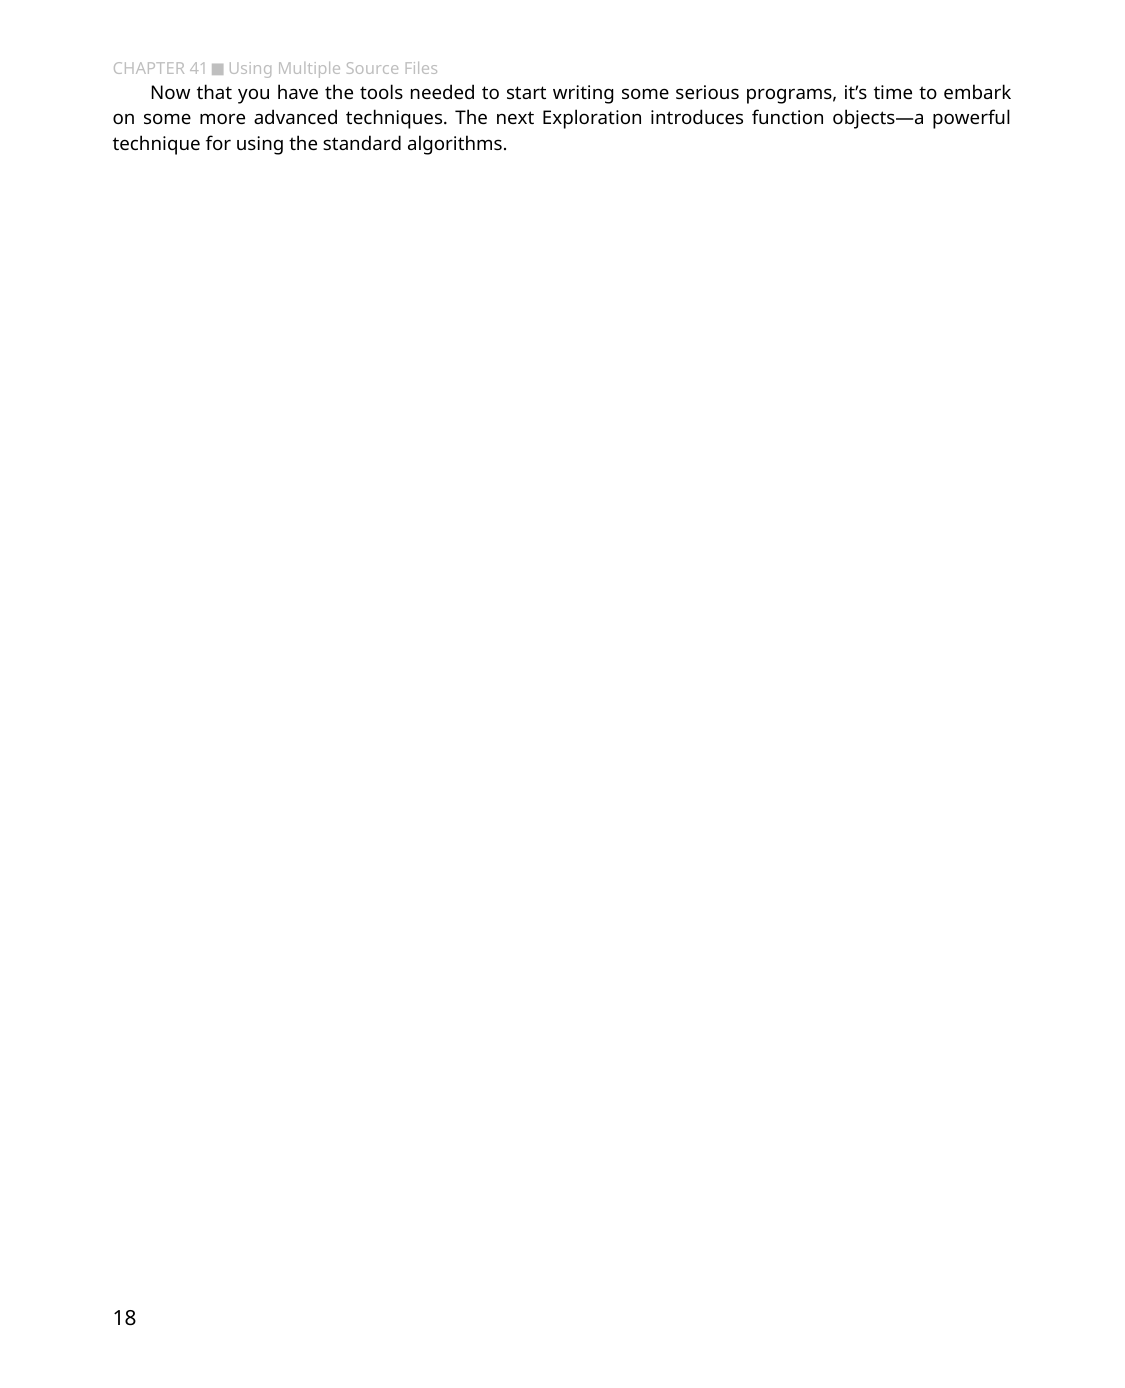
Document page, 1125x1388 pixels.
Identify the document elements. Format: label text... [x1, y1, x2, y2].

text Now that you have the tools needed to start writing some serious programs, it’s time to embark on some more advanced techniques. The next Exploration introduces function objects—a powerful technique for using the standard algorithms. [112, 79, 1012, 156]
